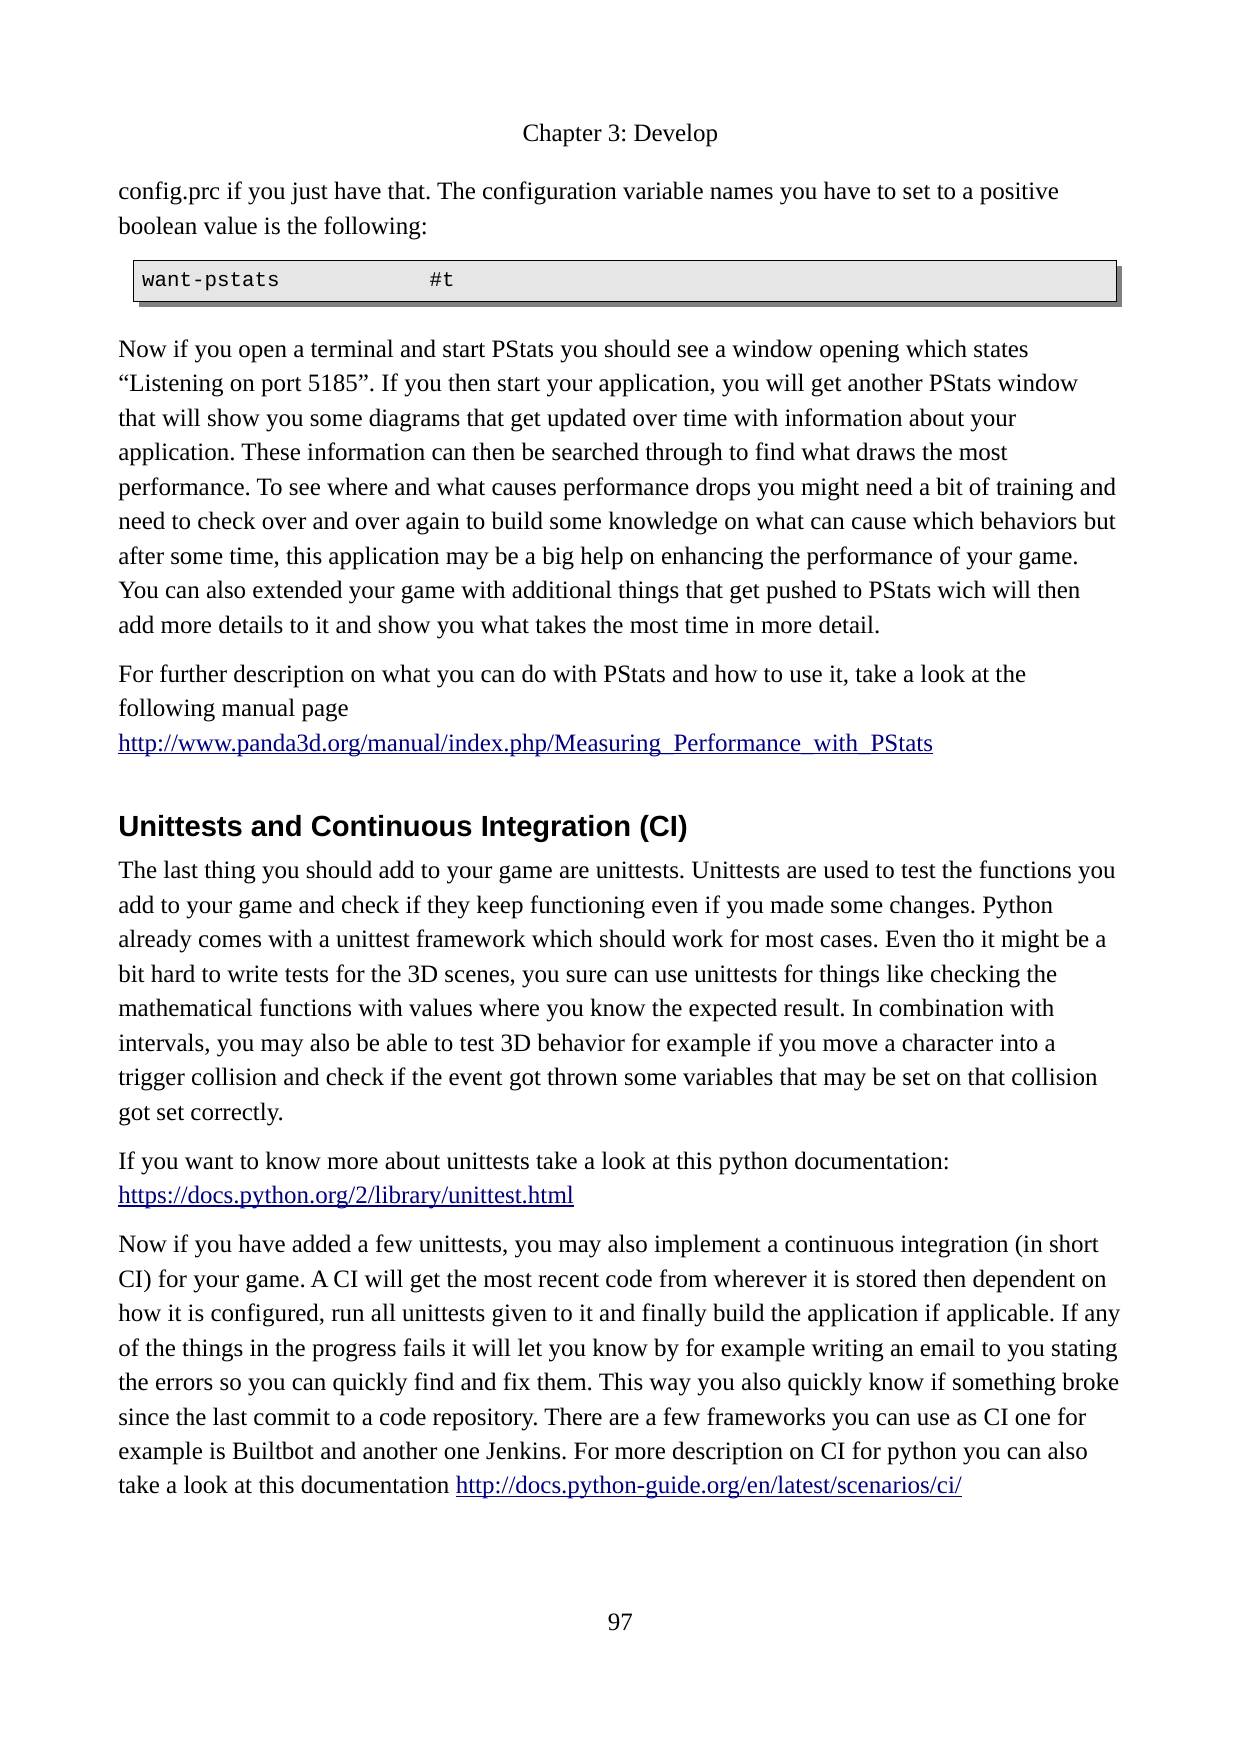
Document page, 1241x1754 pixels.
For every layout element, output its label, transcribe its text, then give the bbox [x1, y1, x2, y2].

text If you want to know more about unittests take a look at this python documentation: https://docs.python.org/2/library/unittest.html [118, 1146, 1122, 1209]
text Now if you have added a few unittests, you may also implement a continuous integration (in short CI) for your game. A CI will get the most recent code from wherever it is stored then dependent on how it is configured, run all unittests given to it and finally build the application if applicable. If any of the things in the progress fails it will let you know by for example writing an email to you stating the errors so you can quickly find and fix them. This way you also quickly know if something broke since the last commit to a code repository. There are a few frameworks you can use as CI one for example is Builtbot and another one Jenkins. For more description on CI for python you can also take a look at this documentation http://docs.python-guide.org/en/latest/scenarios/ci/ [118, 1229, 1122, 1499]
text want-pstats #t [134, 261, 1116, 301]
subtitle Unittests and Continuous Integration (CI) [118, 809, 1122, 843]
text Now if you open a terminal and start PStats you should see a window opening which states “Listening on port 5185”. If you then start your application, you will get another PStats window that will show you some diagrams that get updated over time with information about your application. These information can then be searched through to find what draws the most performance. To see where and what causes performance drops you might need a bit of training and need to check over and over again to build some knowledge on what can cause which behaviors but after some time, this application may be a big help on enhancing the performance of your game. You can also extended your game with additional things that get pushed to PStats wich will then add more details to it and show you what takes the most time in more detail. [118, 334, 1122, 638]
text The last thing you should add to your game are unittests. Unittests are used to test the functions you add to your game and check if they keep functioning even if you made some changes. Python already comes with a unittest framework which should work for most cases. Even tho it might be a bit hard to write tests for the 3D scenes, you sure can use unittests for things like checking the mathematical functions with values where you know the expected result. In combination with intervals, you may also be able to test 3D behavior for example if you move a character into a trigger collision and check if the event got thrown some variables that may be set on that collision got set correctly. [118, 855, 1122, 1125]
text For further description on what you can do with PStats and how to use it, take a look at the following manual page http://www.panda3d.org/manual/index.php/Measuring_Performance_with_PStats [118, 659, 1122, 757]
text config.prc if you just have that. The configuration variable names you have to set to a positive boolean value is the following: [118, 176, 1122, 239]
